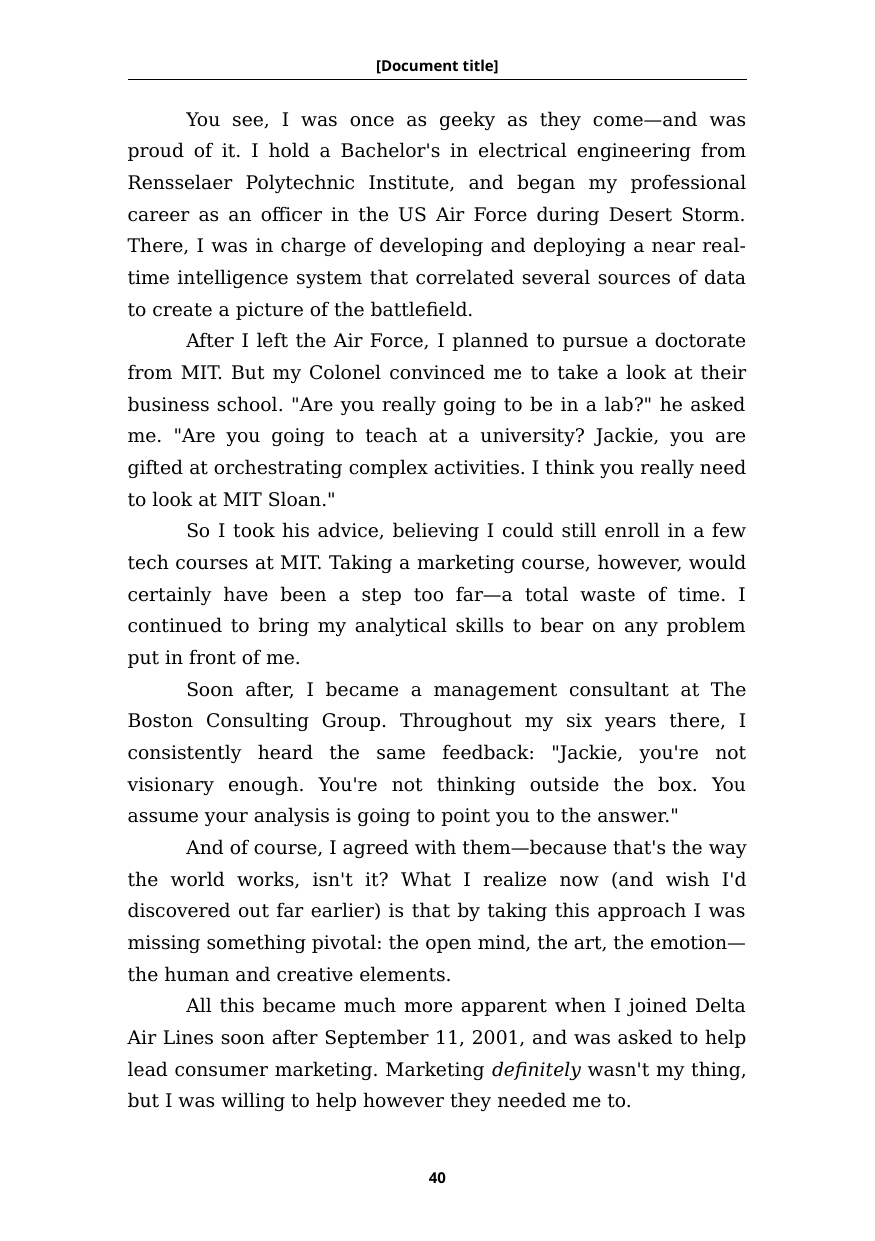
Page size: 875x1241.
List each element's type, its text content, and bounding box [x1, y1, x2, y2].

text So I took his advice, believing I could still enroll in a few tech courses at MIT. Taking a marketing course, however, would certainly have been a step too far—a total waste of time. I continued to bring my analytical skills to bear on any problem put in front of me. [127, 520, 747, 669]
text You see, I was once as geeky as they come—and was proud of it. I hold a Bachelor's in electrical engineering from Rensselaer Polytechnic Institute, and began my professional career as an officer in the US Air Force during Desert Storm. There, I was in charge of developing and deploying a near real-time intelligence system that correlated several sources of data to create a picture of the battlefield. [127, 109, 747, 321]
text All this became much more apparent when I joined Delta Air Lines soon after September 11, 2001, and was asked to help lead consumer marketing. Marketing definitely wasn't my thing, but I was willing to help however they needed me to. [127, 995, 747, 1112]
text After I left the Air Force, I planned to pursue a doctorate from MIT. But my Colonel convinced me to take a look at their business school. "Are you really going to be in a lab?" he asked me. "Are you going to teach at a university? Jackie, you are gifted at orchestrating complex activities. I think you really need to look at MIT Sloan." [127, 330, 747, 511]
text And of course, I agreed with them—because that's the way the world works, isn't it? What I realize now (and wish I'd discovered out far earlier) is that by taking this approach I was missing something pivotal: the open mind, the art, the emotion—the human and creative elements. [127, 837, 747, 986]
text Soon after, I became a management consultant at The Boston Consulting Group. Throughout my six years there, I consistently heard the same feedback: "Jackie, you're not visionary enough. You're not thinking outside the box. You assume your analysis is going to point you to the answer." [127, 679, 747, 827]
